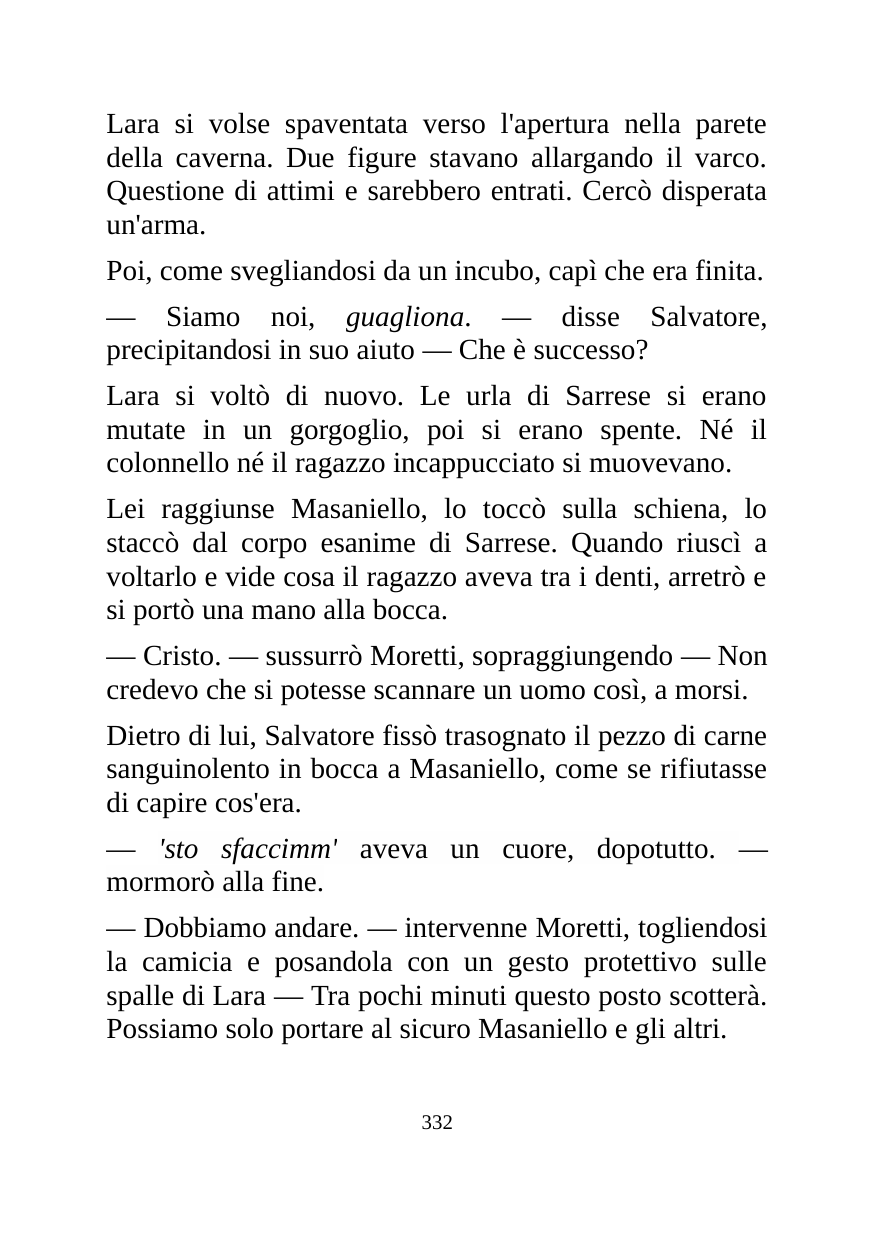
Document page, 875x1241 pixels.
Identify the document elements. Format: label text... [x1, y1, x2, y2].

text — 'sto sfaccimm' aveva un cuore, dopotutto. — mormorò alla fine. [106, 831, 768, 898]
text Dietro di lui, Salvatore fissò trasognato il pezzo di carne sanguinolento in bocca a Masaniello, come se rifiutasse di capire cos'era. [106, 718, 768, 818]
text — Cristo. — sussurrò Moretti, sopraggiungendo — Non credevo che si potesse scannare un uomo così, a morsi. [106, 638, 768, 705]
text — Siamo noi, guagliona. — disse Salvatore, precipitandosi in suo aiuto — Che è successo? [106, 299, 768, 366]
text Lara si voltò di nuovo. Le urla di Sarrese si erano mutate in un gorgoglio, poi si erano spente. Né il colonnello né il ragazzo incappucciato si muovevano. [106, 378, 768, 479]
text Lei raggiunse Masaniello, lo toccò sulla schiena, lo staccò dal corpo esanime di Sarrese. Quando riuscì a voltarlo e vide cosa il ragazzo aveva tra i denti, arretrò e si portò una mano alla bocca. [106, 492, 768, 626]
text — Dobbiamo andare. — intervenne Moretti, togliendosi la camicia e posandola con un gesto protettivo sulle spalle di Lara — Tra pochi minuti questo posto scotterà. Possiamo solo portare al sicuro Masaniello e gli altri. [106, 911, 768, 1045]
text Lara si volse spaventata verso l'apertura nella parete della caverna. Due figure stavano allargando il varco. Questione di attimi e sarebbero entrati. Cercò disperata un'arma. [106, 106, 768, 240]
text Poi, come svegliandosi da un incubo, capì che era finita. [106, 253, 768, 286]
